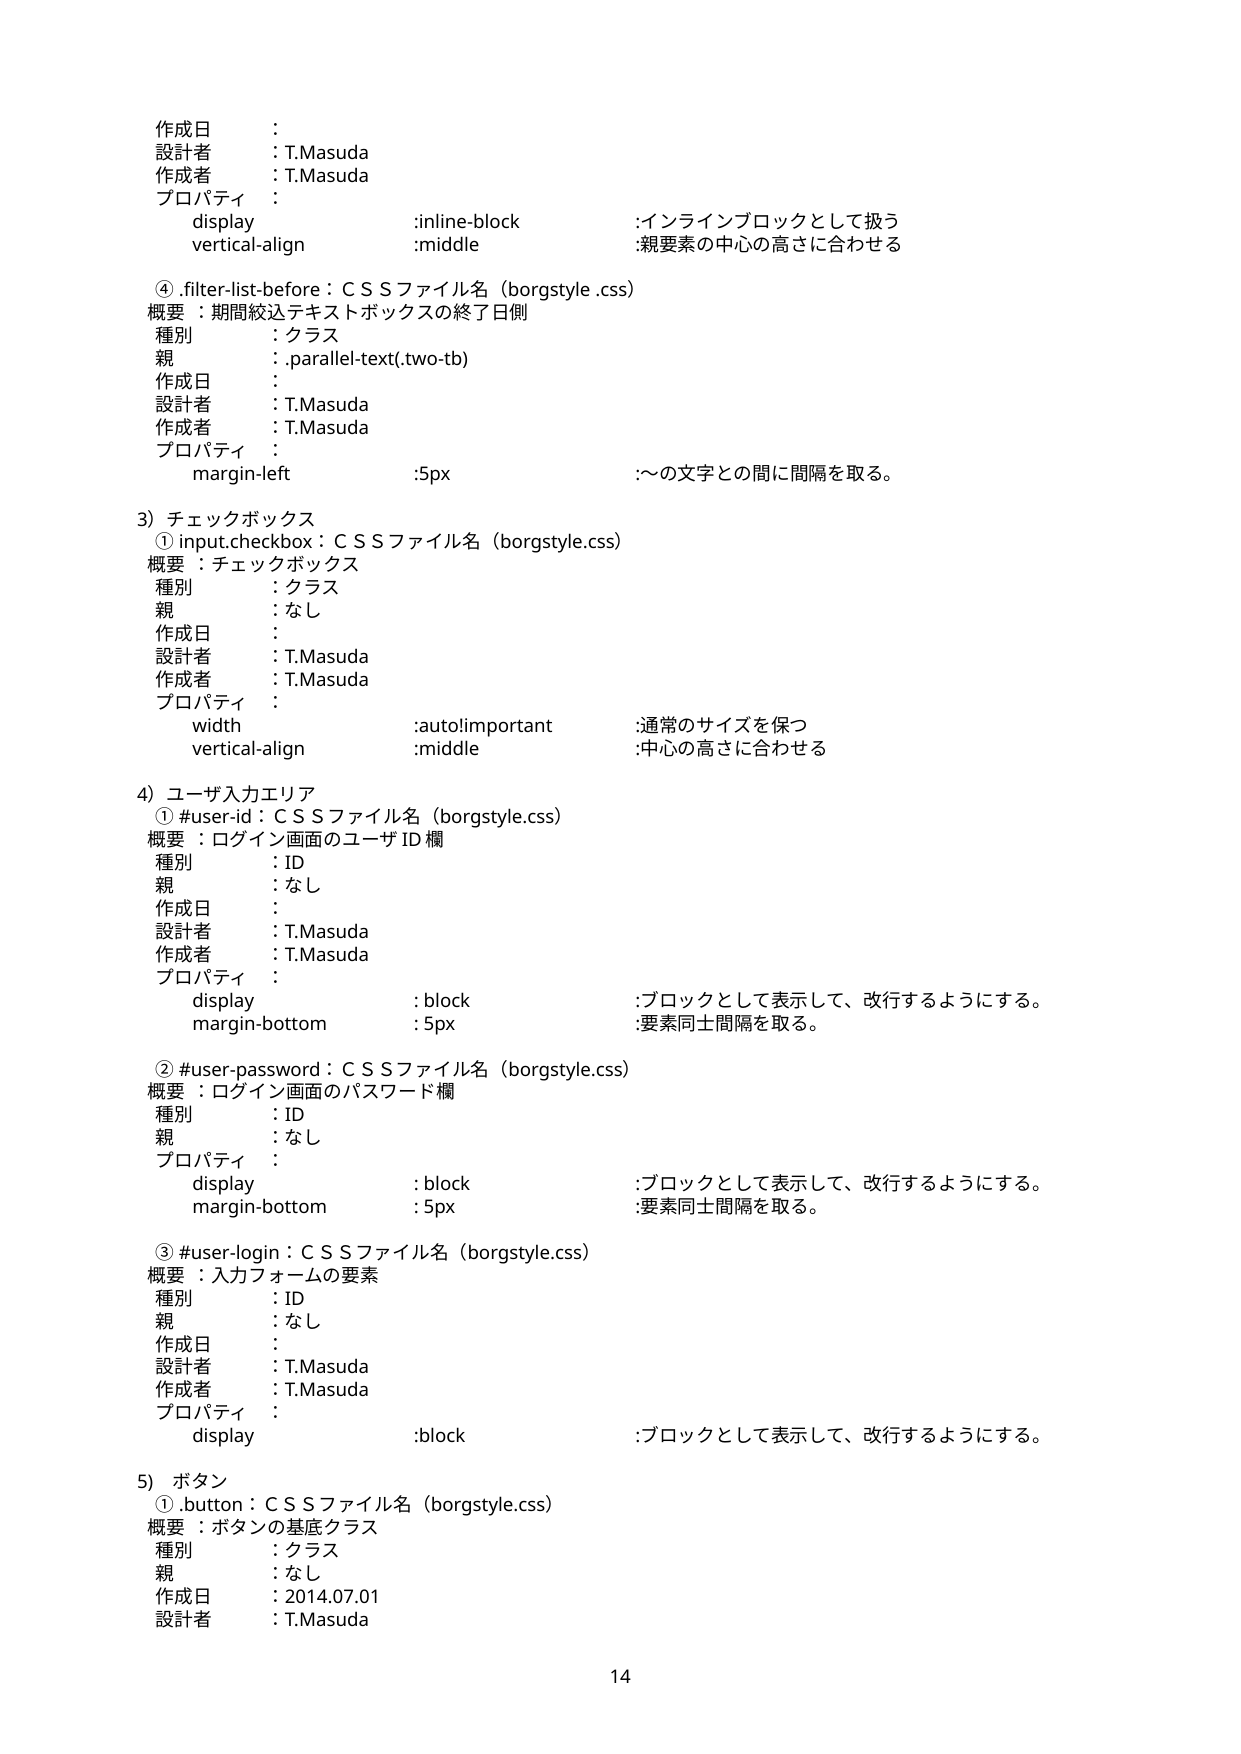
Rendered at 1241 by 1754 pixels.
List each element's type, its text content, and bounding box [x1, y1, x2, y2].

text 親 ：なし [118, 874, 1122, 897]
text 作成者 ：T.Masuda [118, 1378, 1122, 1401]
text 種別 ：クラス [118, 576, 1122, 599]
text プロパティ ： [118, 187, 1122, 210]
text margin-bottom : 5px :要素同士間隔を取る。 [118, 1195, 1122, 1218]
text ① input.checkbox：ＣＳＳファイル名（borgstyle.css） [118, 531, 1122, 553]
text 4）ユーザ入力エリア [118, 783, 1122, 806]
text 親 ：なし [118, 1126, 1122, 1149]
text 概要 ：入力フォームの要素 [118, 1264, 1122, 1287]
text 設計者 ：T.Masuda [118, 1608, 1122, 1631]
text ③ #user-login：ＣＳＳファイル名（borgstyle.css） [118, 1241, 1122, 1264]
text 3）チェックボックス [118, 508, 1122, 531]
text プロパティ ： [118, 691, 1122, 714]
text display :inline-block :インラインブロックとして扱う [118, 210, 1122, 233]
text 概要 ：ボタンの基底クラス [118, 1516, 1122, 1539]
text margin-bottom : 5px :要素同士間隔を取る。 [118, 1012, 1122, 1035]
text 設計者 ：T.Masuda [118, 920, 1122, 943]
text margin-left :5px :〜の文字との間に間隔を取る。 [118, 462, 1122, 485]
text 概要 ：チェックボックス [118, 553, 1122, 576]
text 概要 ：ログイン画面のユーザID欄 [118, 828, 1122, 851]
text 設計者 ：T.Masuda [118, 1356, 1122, 1378]
text プロパティ ： [118, 1401, 1122, 1424]
text 種別 ：クラス [118, 324, 1122, 347]
text 種別 ：ID [118, 1287, 1122, 1310]
text 設計者 ：T.Masuda [118, 141, 1122, 164]
text 作成者 ：T.Masuda [118, 943, 1122, 966]
text width :auto!important :通常のサイズを保つ [118, 714, 1122, 737]
text 5) ボタン [118, 1470, 1122, 1493]
text 作成日 ： [118, 370, 1122, 393]
text ① .button：ＣＳＳファイル名（borgstyle.css） [118, 1493, 1122, 1516]
text 作成日 ： [118, 622, 1122, 645]
text 種別 ：クラス [118, 1539, 1122, 1562]
text 親 ：なし [118, 1562, 1122, 1585]
text ① #user-id：ＣＳＳファイル名（borgstyle.css） [118, 806, 1122, 828]
text 作成日 ：2014.07.01 [118, 1585, 1122, 1608]
text 作成日 ： [118, 897, 1122, 920]
text display : block :ブロックとして表示して、改行するようにする。 [118, 989, 1122, 1012]
text 親 ：.parallel-text(.two-tb) [118, 347, 1122, 370]
text 設計者 ：T.Masuda [118, 645, 1122, 668]
text vertical-align :middle :中心の高さに合わせる [118, 737, 1122, 760]
text 親 ：なし [118, 599, 1122, 622]
text プロパティ ： [118, 1149, 1122, 1172]
text 作成者 ：T.Masuda [118, 164, 1122, 187]
text 親 ：なし [118, 1310, 1122, 1333]
text ④ .filter-list-before：ＣＳＳファイル名（borgstyle .css） [118, 278, 1122, 301]
text 概要 ：ログイン画面のパスワード欄 [118, 1081, 1122, 1103]
text 種別 ：ID [118, 851, 1122, 874]
text 作成日 ： [118, 118, 1122, 141]
text display : block :ブロックとして表示して、改行するようにする。 [118, 1172, 1122, 1195]
text display :block :ブロックとして表示して、改行するようにする。 [118, 1424, 1122, 1447]
text ② #user-password：ＣＳＳファイル名（borgstyle.css） [118, 1058, 1122, 1081]
text プロパティ ： [118, 966, 1122, 989]
text 作成者 ：T.Masuda [118, 416, 1122, 439]
text 作成者 ：T.Masuda [118, 668, 1122, 691]
text 設計者 ：T.Masuda [118, 393, 1122, 416]
text vertical-align :middle :親要素の中心の高さに合わせる [118, 233, 1122, 256]
text 種別 ：ID [118, 1103, 1122, 1126]
text プロパティ ： [118, 439, 1122, 462]
text 作成日 ： [118, 1333, 1122, 1356]
text 概要 ：期間絞込テキストボックスの終了日側 [118, 301, 1122, 324]
